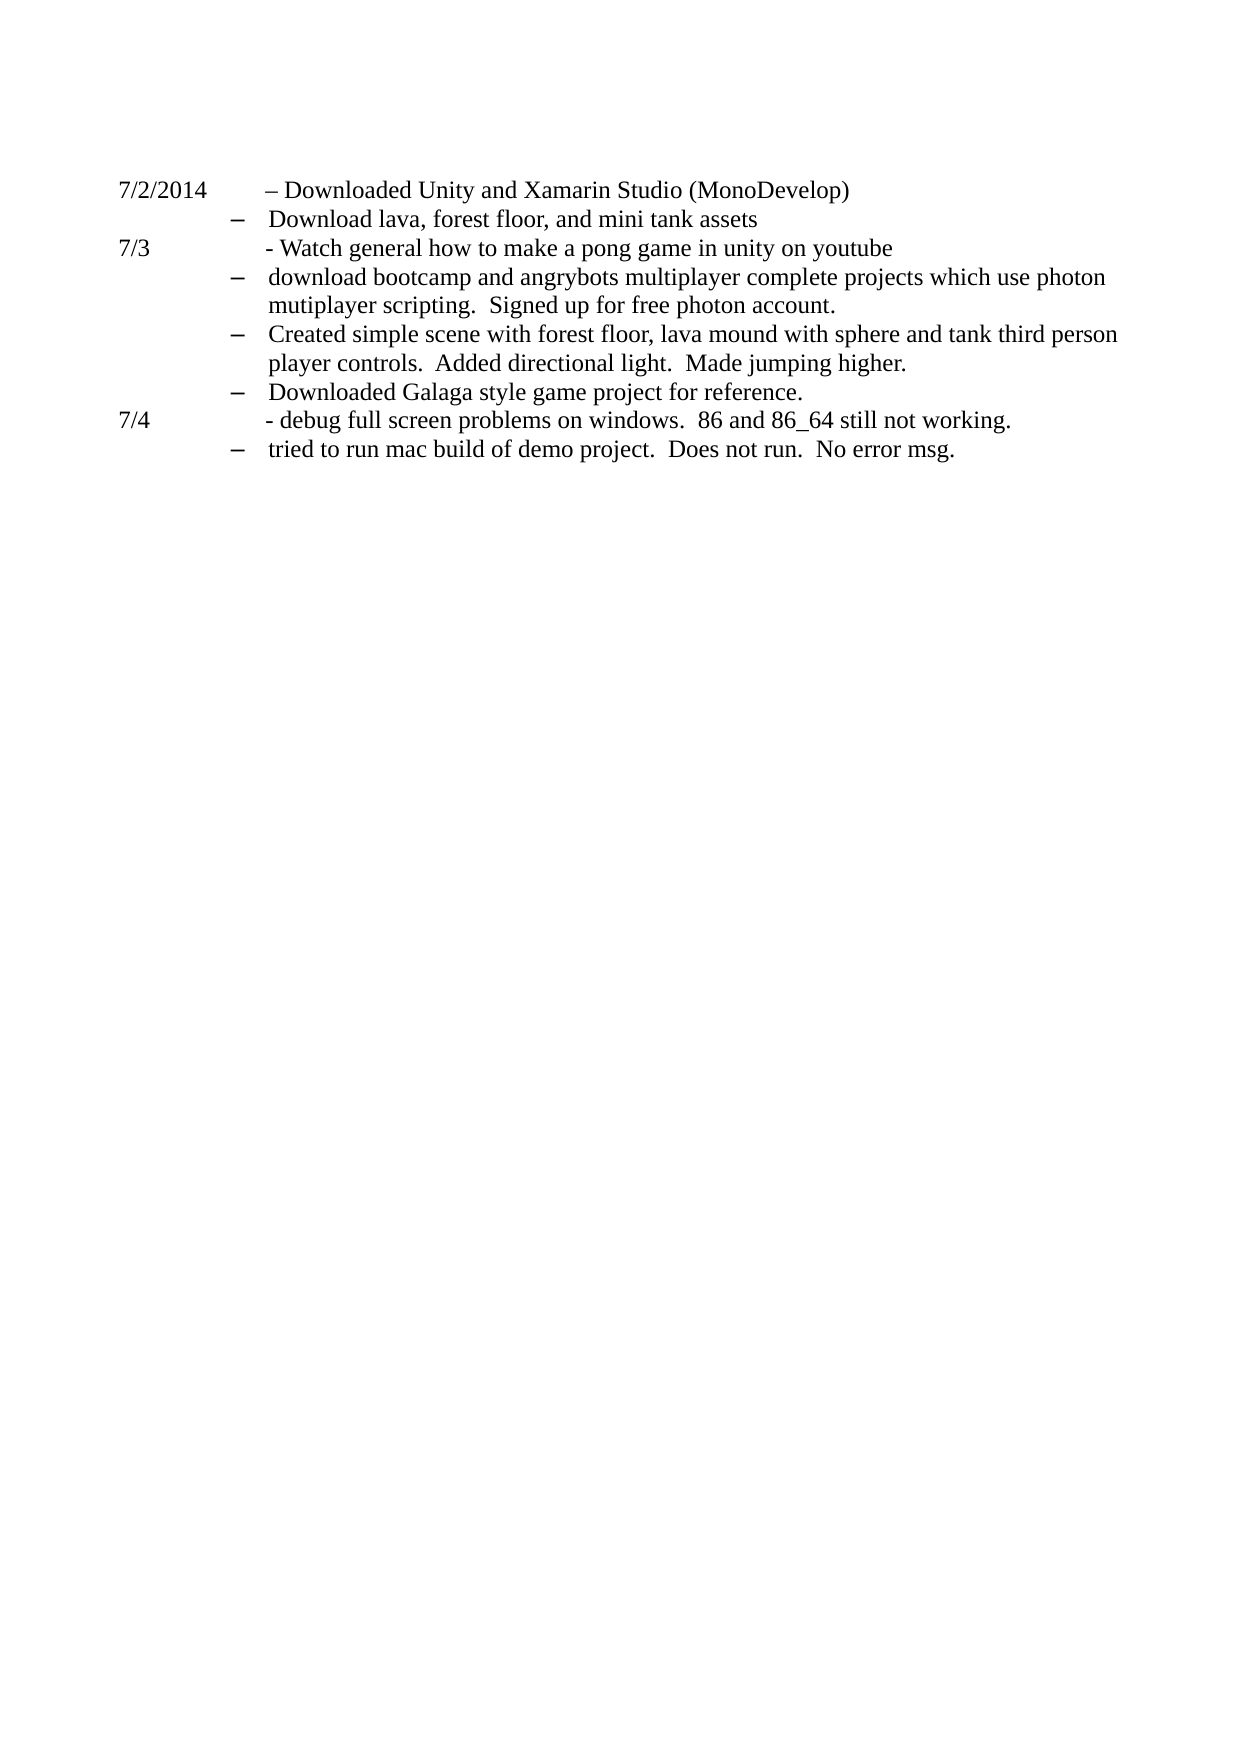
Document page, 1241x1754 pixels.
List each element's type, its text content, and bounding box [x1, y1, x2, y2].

text 7/3 - Watch general how to make a pong game in unity on youtube [118, 233, 1122, 262]
list Download lava, forest floor, and mini tank assets [231, 204, 1122, 233]
list download bootcamp and angrybots multiplayer complete projects which use photon mutiplayer scripting. Signed up for free photon account. [231, 262, 1122, 319]
text 7/4 - debug full screen problems on windows. 86 and 86_64 still not working. [118, 406, 1122, 434]
list Downloaded Galaga style game project for reference. [231, 377, 1122, 406]
list Created simple scene with forest floor, lava mound with sphere and tank third person player controls. Added directional light. Made jumping higher. [231, 319, 1122, 377]
text 7/2/2014 – Downloaded Unity and Xamarin Studio (MonoDevelop) [118, 176, 1122, 204]
list tried to run mac build of demo project. Does not run. No error msg. [231, 434, 1122, 463]
